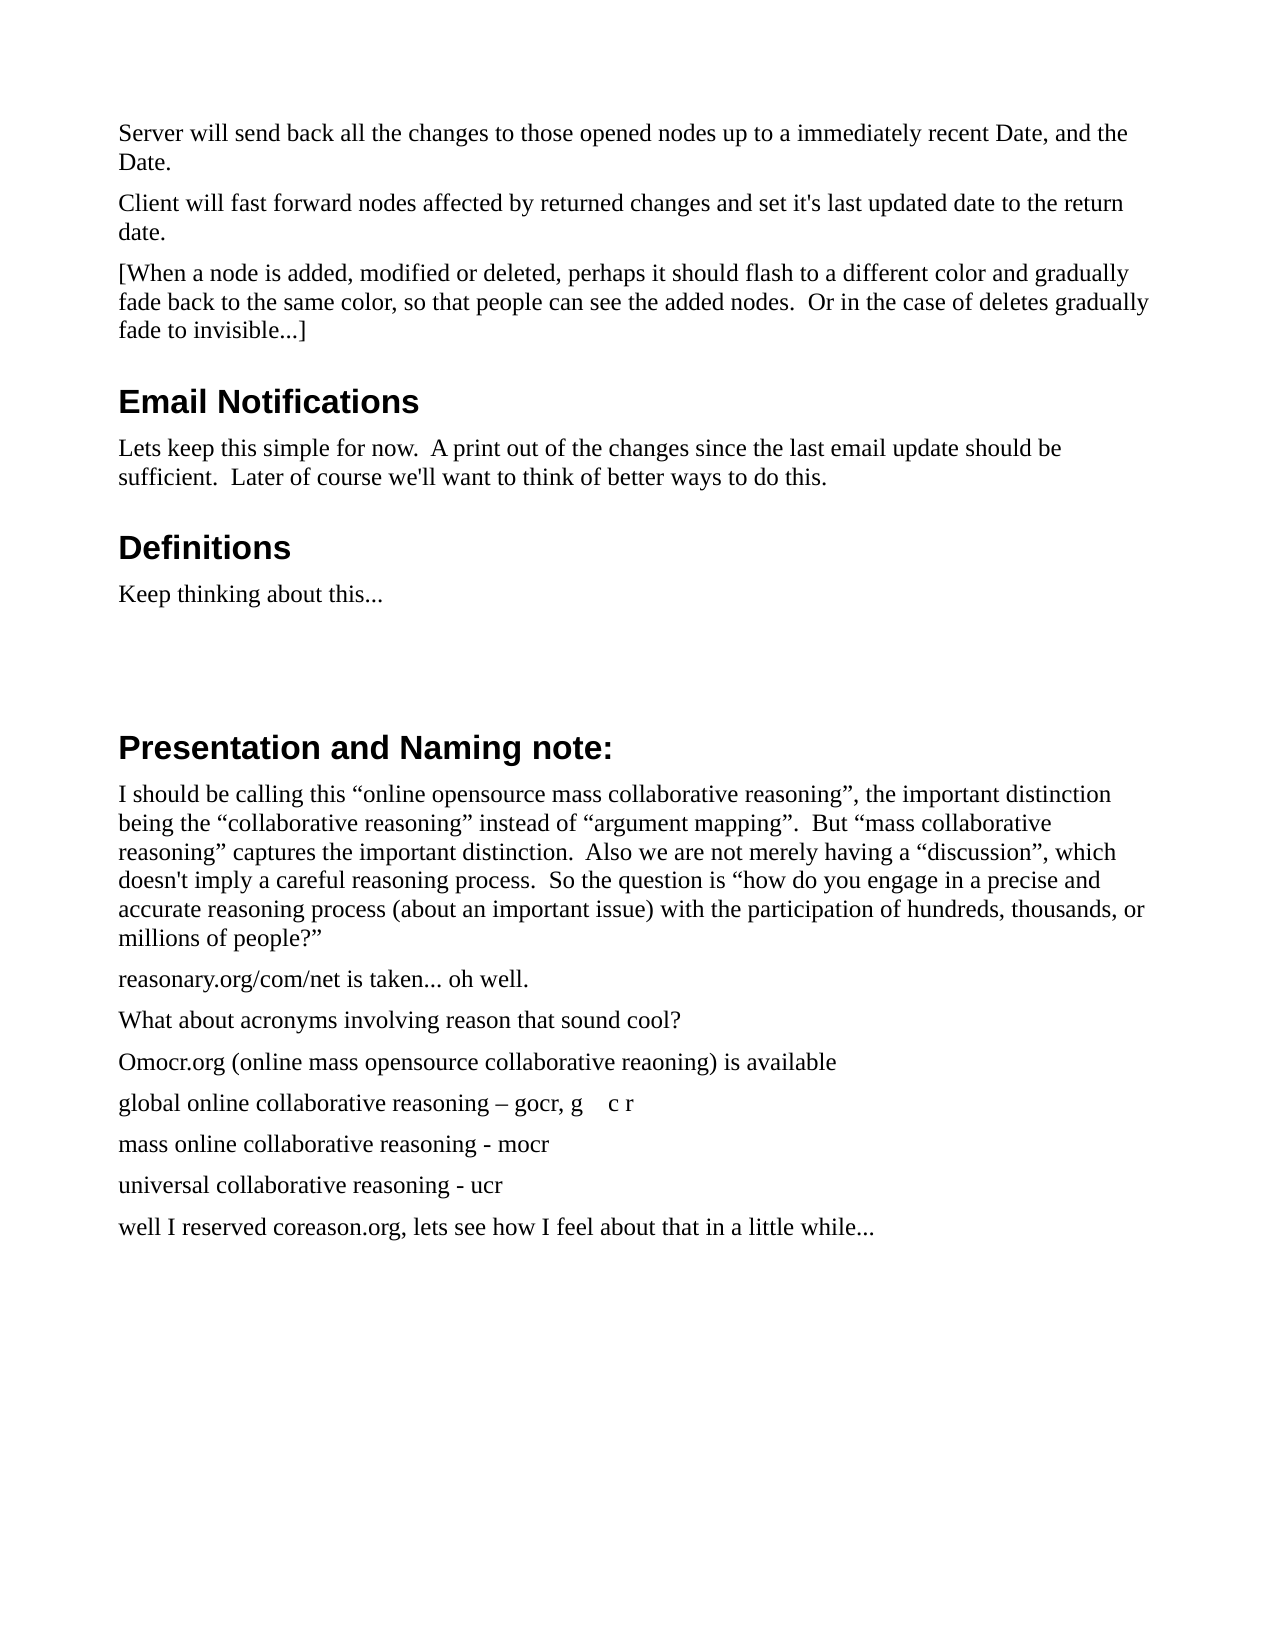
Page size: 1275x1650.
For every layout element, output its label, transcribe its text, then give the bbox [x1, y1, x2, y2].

subtitle Definitions [118, 528, 1157, 567]
text reasonary.org/com/net is taken... oh well. [118, 964, 1157, 993]
text universal collaborative reasoning - ucr [118, 1170, 1157, 1199]
text global online collaborative reasoning – gocr, g c r [118, 1088, 1157, 1117]
text What about acronyms involving reason that sound cool? [118, 1005, 1157, 1034]
text Omocr.org (online mass opensource collaborative reaoning) is available [118, 1047, 1157, 1075]
text I should be calling this “online opensource mass collaborative reasoning”, the important distinction being the “collaborative reasoning” instead of “argument mapping”. But “mass collaborative reasoning” captures the important distinction. Also we are not merely having a “discussion”, which doesn't imply a careful reasoning process. So the question is “how do you engage in a precise and accurate reasoning process (about an important issue) with the participation of hundreds, thousands, or millions of people?” [118, 779, 1157, 952]
subtitle Email Notifications [118, 382, 1157, 421]
text mass online collaborative reasoning - mocr [118, 1129, 1157, 1158]
text well I reserved coreason.org, lets see how I feel about that in a little while... [118, 1212, 1157, 1240]
text Keep thinking about this... [118, 579, 1157, 608]
text Lets keep this simple for now. A print out of the changes since the last email update should be sufficient. Later of course we'll want to think of better ways to do this. [118, 433, 1157, 491]
subtitle Presentation and Naming note: [118, 728, 1157, 767]
text Server will send back all the changes to those opened nodes up to a immediately recent Date, and the Date. [118, 118, 1157, 176]
text Client will fast forward nodes affected by returned changes and set it's last updated date to the return date. [118, 188, 1157, 246]
text [When a node is added, modified or deleted, perhaps it should flash to a different color and gradually fade back to the same color, so that people can see the added nodes. Or in the case of deletes gradually fade to invisible...] [118, 258, 1157, 344]
